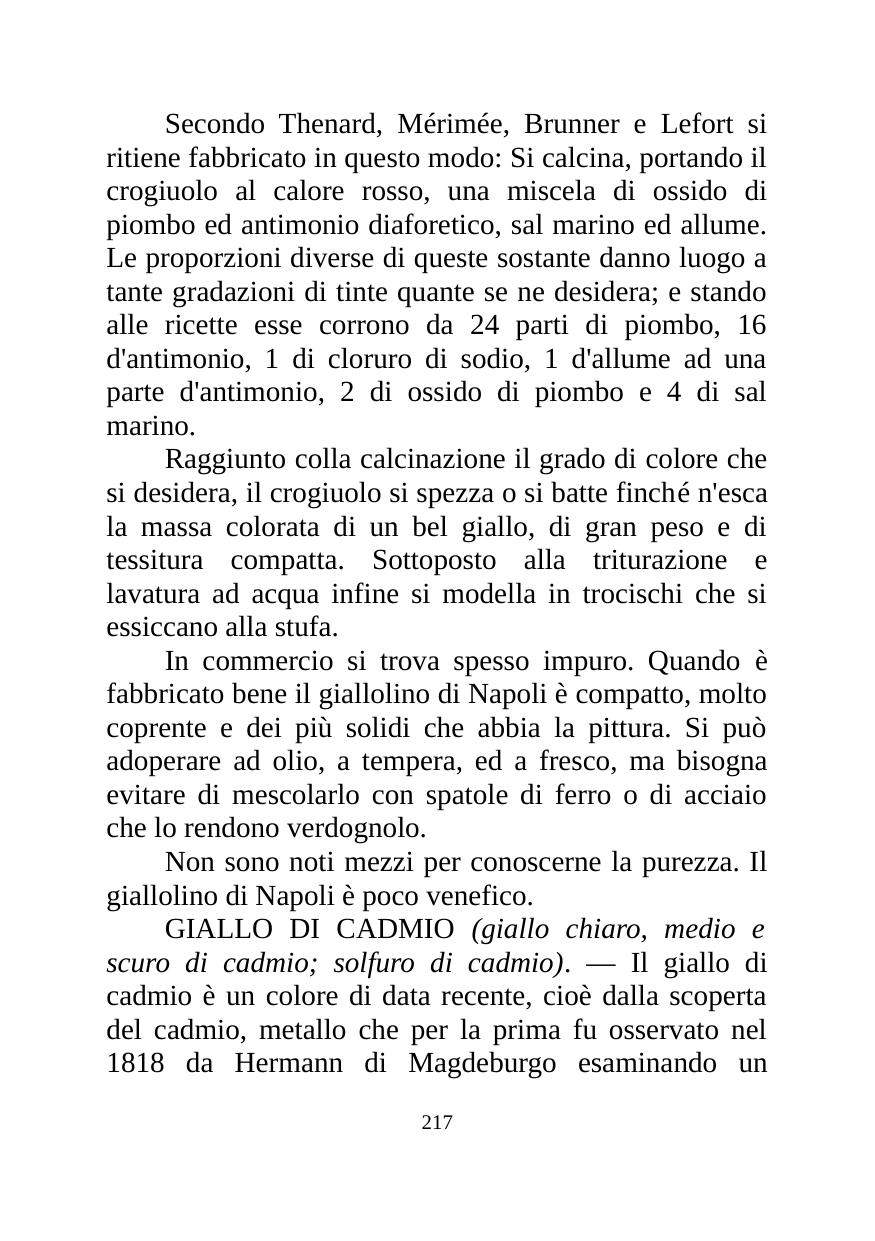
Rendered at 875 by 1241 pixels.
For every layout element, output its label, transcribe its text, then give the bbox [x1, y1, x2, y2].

text In commercio si trova spesso impuro. Quando è fabbricato bene il giallolino di Napoli è compatto, molto coprente e dei più solidi che abbia la pittura. Si può adoperare ad olio, a tempera, ed a fresco, ma bisogna evitare di mescolarlo con spatole di ferro o di acciaio che lo rendono verdognolo. [106, 643, 768, 844]
text Secondo Thenard, Mérimée, Brunner e Lefort si ritiene fabbricato in questo modo: Si calcina, portando il crogiuolo al calore rosso, una miscela di ossido di piombo ed antimonio diaforetico, sal marino ed allume. Le proporzioni diverse di queste sostante danno luogo a tante gradazioni di tinte quante se ne desidera; e stando alle ricette esse corrono da 24 parti di piombo, 16 d'antimonio, 1 di cloruro di sodio, 1 d'allume ad una parte d'antimonio, 2 di ossido di piombo e 4 di sal marino. [106, 106, 768, 442]
text Raggiunto colla calcinazione il grado di colore che si desidera, il crogiuolo si spezza o si batte finché n'esca la massa colorata di un bel giallo, di gran peso e di tessitura compatta. Sottoposto alla triturazione e lavatura ad acqua infine si modella in trocischi che si essiccano alla stufa. [106, 442, 768, 643]
text GIALLO DI CADMIO (giallo chiaro, medio e scuro di cadmio; solfuro di cadmio). — Il giallo di cadmio è un colore di data recente, cioè dalla scoperta del cadmio, metallo che per la prima fu osservato nel 1818 da Hermann di Magdeburgo esaminando un [106, 911, 768, 1079]
text Non sono noti mezzi per conoscerne la purezza. Il giallolino di Napoli è poco venefico. [106, 844, 768, 911]
